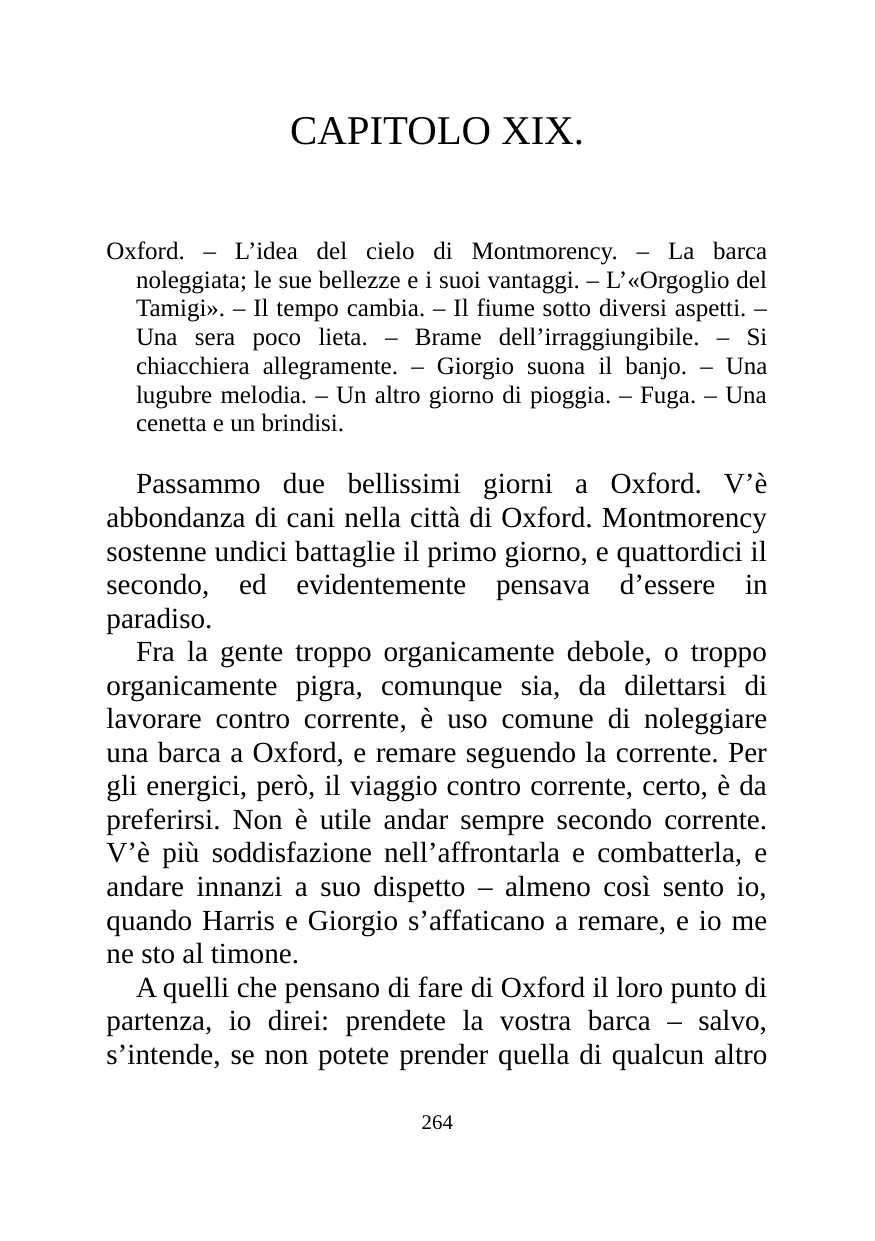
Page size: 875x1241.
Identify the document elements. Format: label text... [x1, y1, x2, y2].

text Passammo due bellissimi giorni a Oxford. V’è abbondanza di cani nella città di Oxford. Montmorency sostenne undici battaglie il primo giorno, e quattordici il secondo, ed evidentemente pensava d’essere in paradiso. [106, 467, 768, 634]
text Oxford. – L’idea del cielo di Montmorency. – La barca noleggiata; le sue bellezze e i suoi vantaggi. – L’«Orgoglio del Tamigi». – Il tempo cambia. – Il fiume sotto diversi aspetti. – Una sera poco lieta. – Brame dell’irraggiungibile. – Si chiacchiera allegramente. – Giorgio suona il banjo. – Una lugubre melodia. – Un altro giorno di pioggia. – Fuga. – Una cenetta e un brindisi. [106, 236, 768, 437]
text Fra la gente troppo organicamente debole, o troppo organicamente pigra, comunque sia, da dilettarsi di lavorare contro corrente, è uso comune di noleggiare una barca a Oxford, e remare seguendo la corrente. Per gli energici, però, il viaggio contro corrente, certo, è da preferirsi. Non è utile andar sempre secondo corrente. V’è più soddisfazione nell’affrontarla e combatterla, e andare innanzi a suo dispetto – almeno così sento io, quando Harris e Giorgio s’affaticano a remare, e io me ne sto al timone. [106, 634, 768, 970]
subtitle CAPITOLO XIX. [106, 106, 768, 153]
text A quelli che pensano di fare di Oxford il loro punto di partenza, io direi: prendete la vostra barca – salvo, s’intende, se non potete prender quella di qualcun altro [106, 970, 768, 1070]
